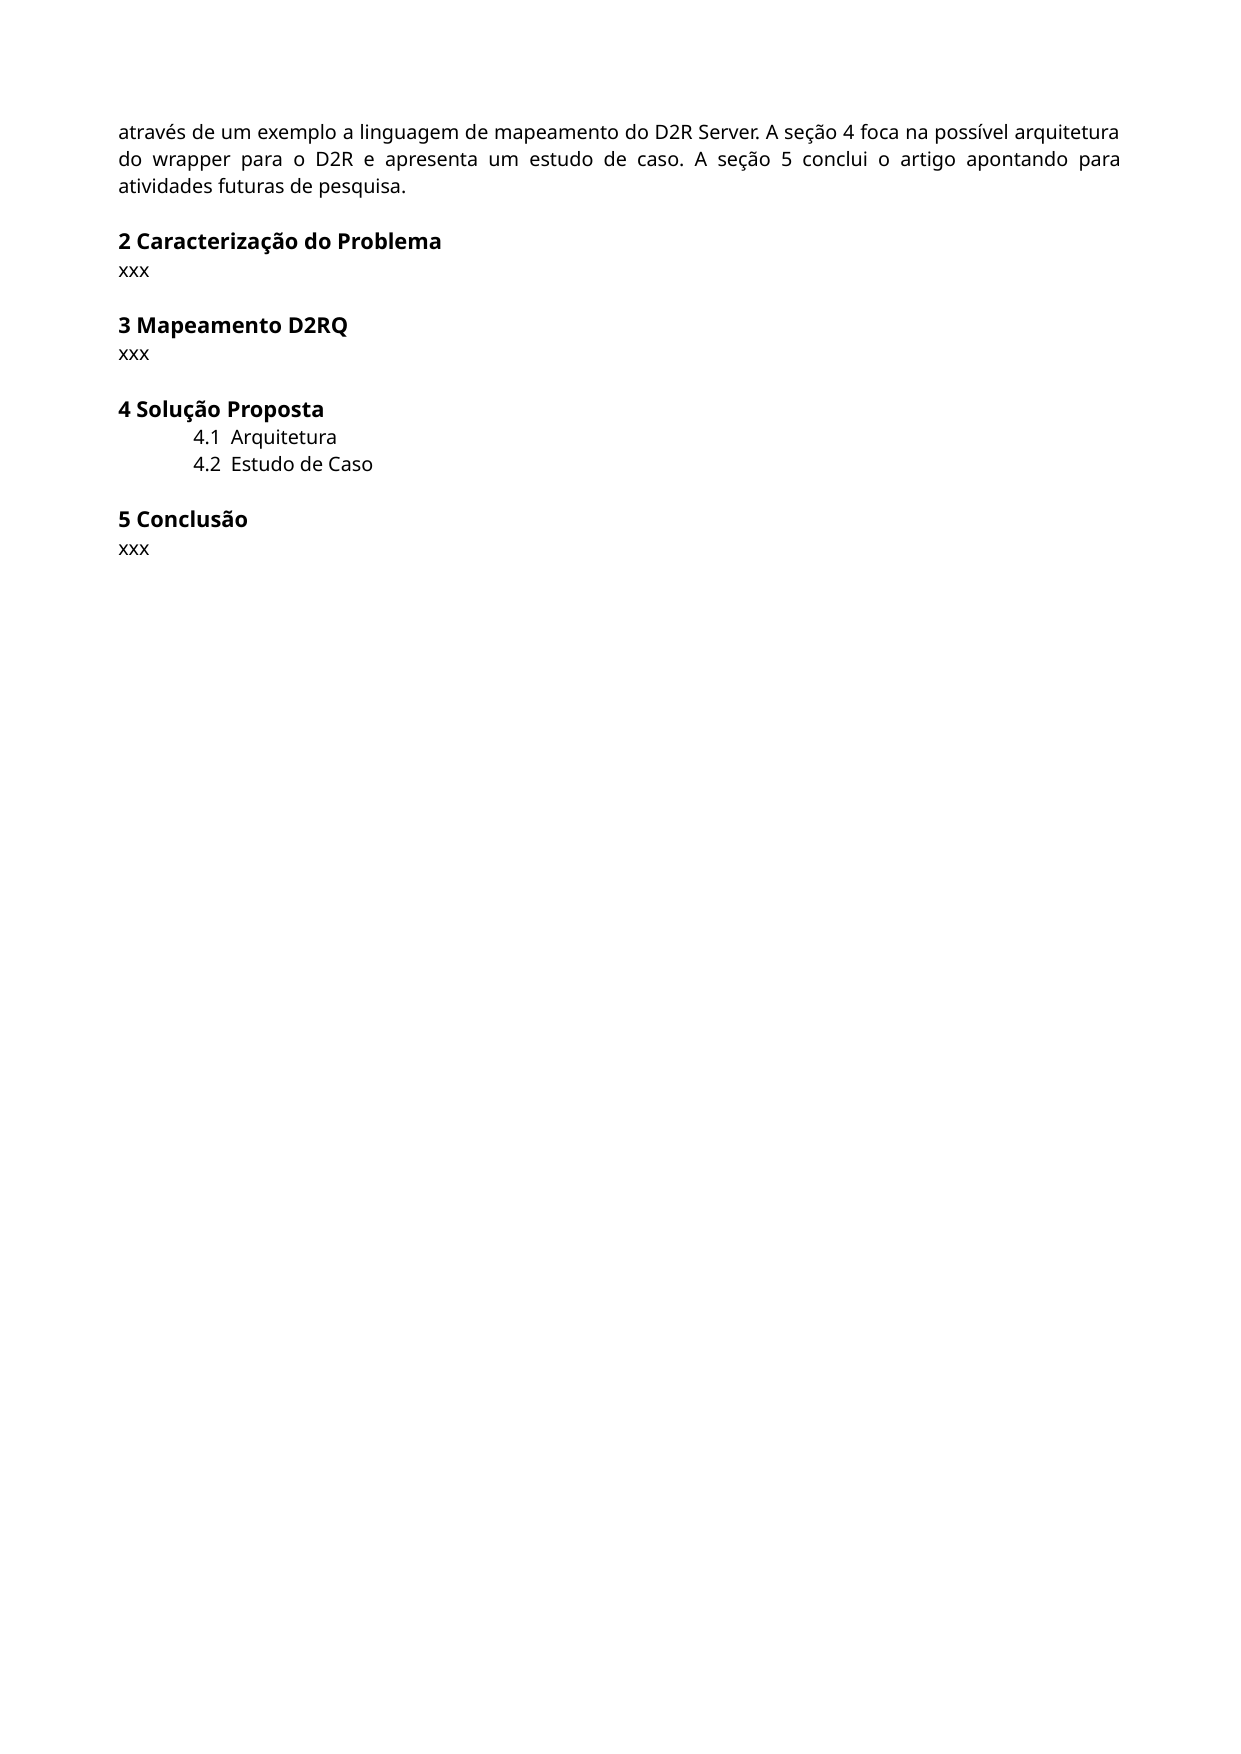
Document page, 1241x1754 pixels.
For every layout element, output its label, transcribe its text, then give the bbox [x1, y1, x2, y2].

text 3 Mapeamento D2RQ [118, 310, 1122, 339]
text 5 Conclusão [118, 504, 1122, 534]
list Estudo de Caso [193, 450, 1122, 477]
text através de um exemplo a linguagem de mapeamento do D2R Server. A seção 4 foca na possível arquitetura do wrapper para o D2R e apresenta um estudo de caso. A seção 5 conclui o artigo apontando para atividades futuras de pesquisa. [118, 118, 1122, 199]
text 2 Caracterização do Problema [118, 226, 1122, 256]
list Arquitetura [193, 423, 1122, 450]
text 4 Solução Proposta [118, 393, 1122, 423]
text xxx [118, 339, 1122, 367]
text xxx [118, 534, 1122, 561]
text xxx [118, 256, 1122, 283]
